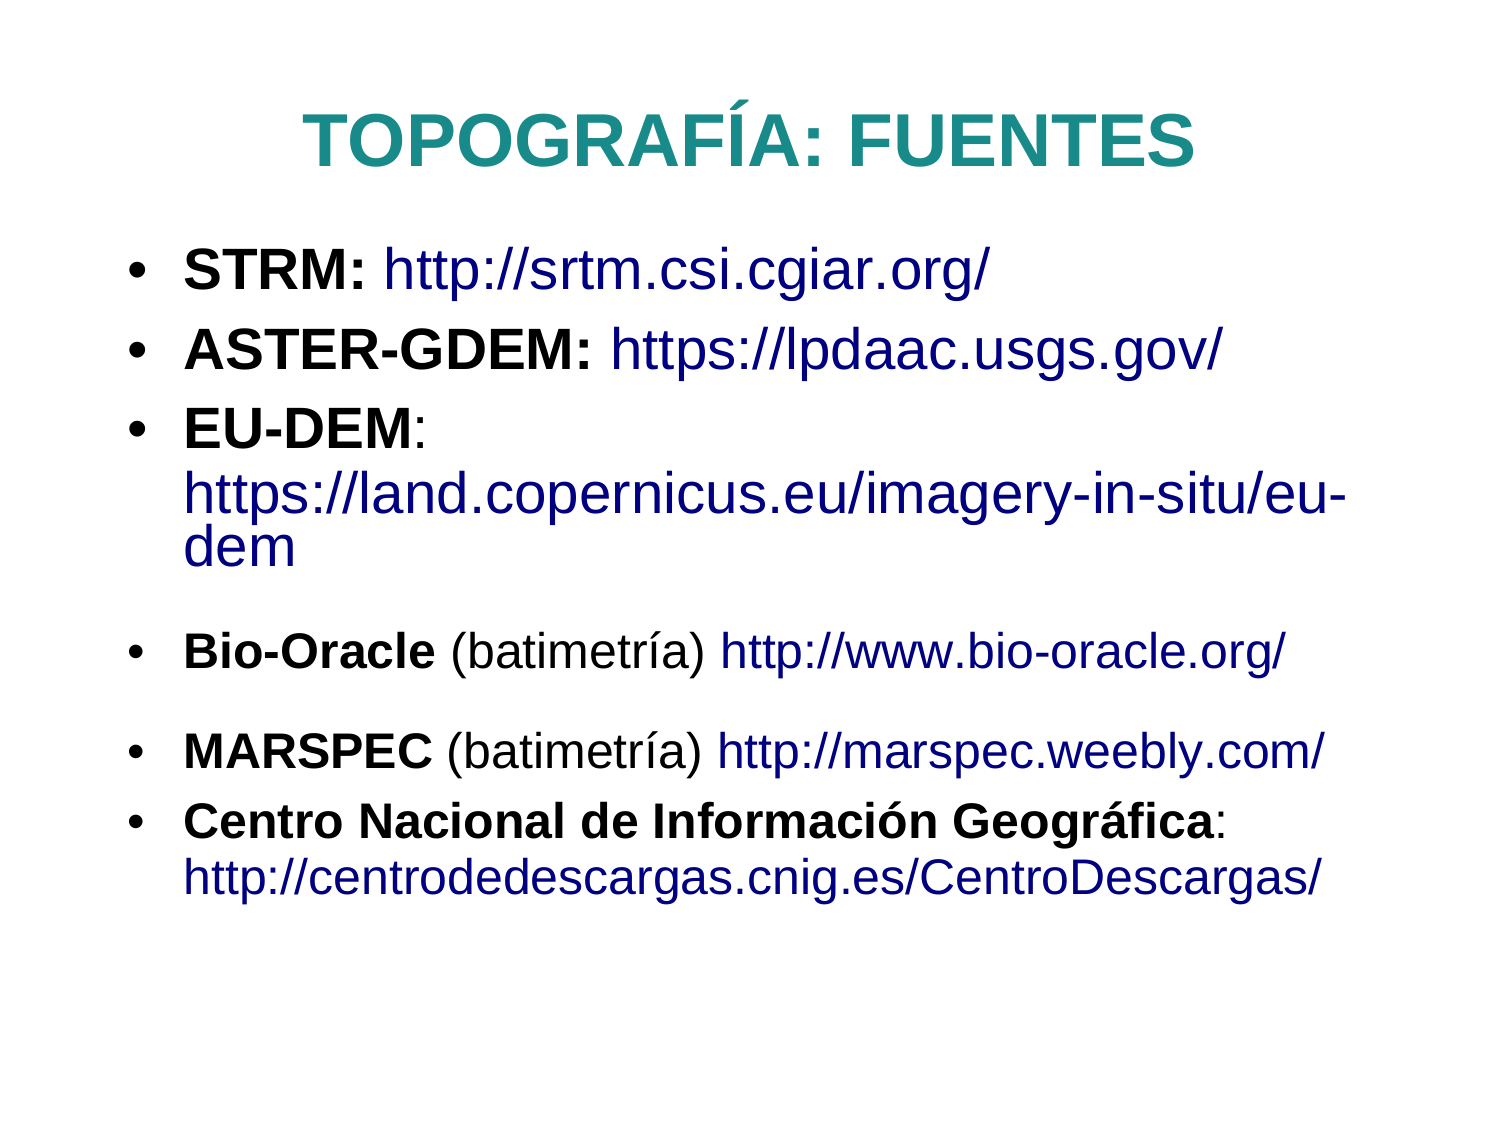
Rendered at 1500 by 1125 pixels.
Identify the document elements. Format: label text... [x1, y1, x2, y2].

title TOPOGRAFÍA: FUENTES [112, 76, 1388, 206]
list STRM: http://srtm.csi.cgiar.org/ ASTER-GDEM: https://lpdaac.usgs.gov/ EU-DEM: https://land.copernicus.eu/imagery-in-situ/eu-dem Bio-Oracle (batimetría) http://www.bio-oracle.org/ MARSPEC (batimetría) http://marspec.weebly.com/ Centro Nacional de Información Geográfica: http://centrodedescargas.cnig.es/CentroDescargas/ [112, 229, 1388, 978]
